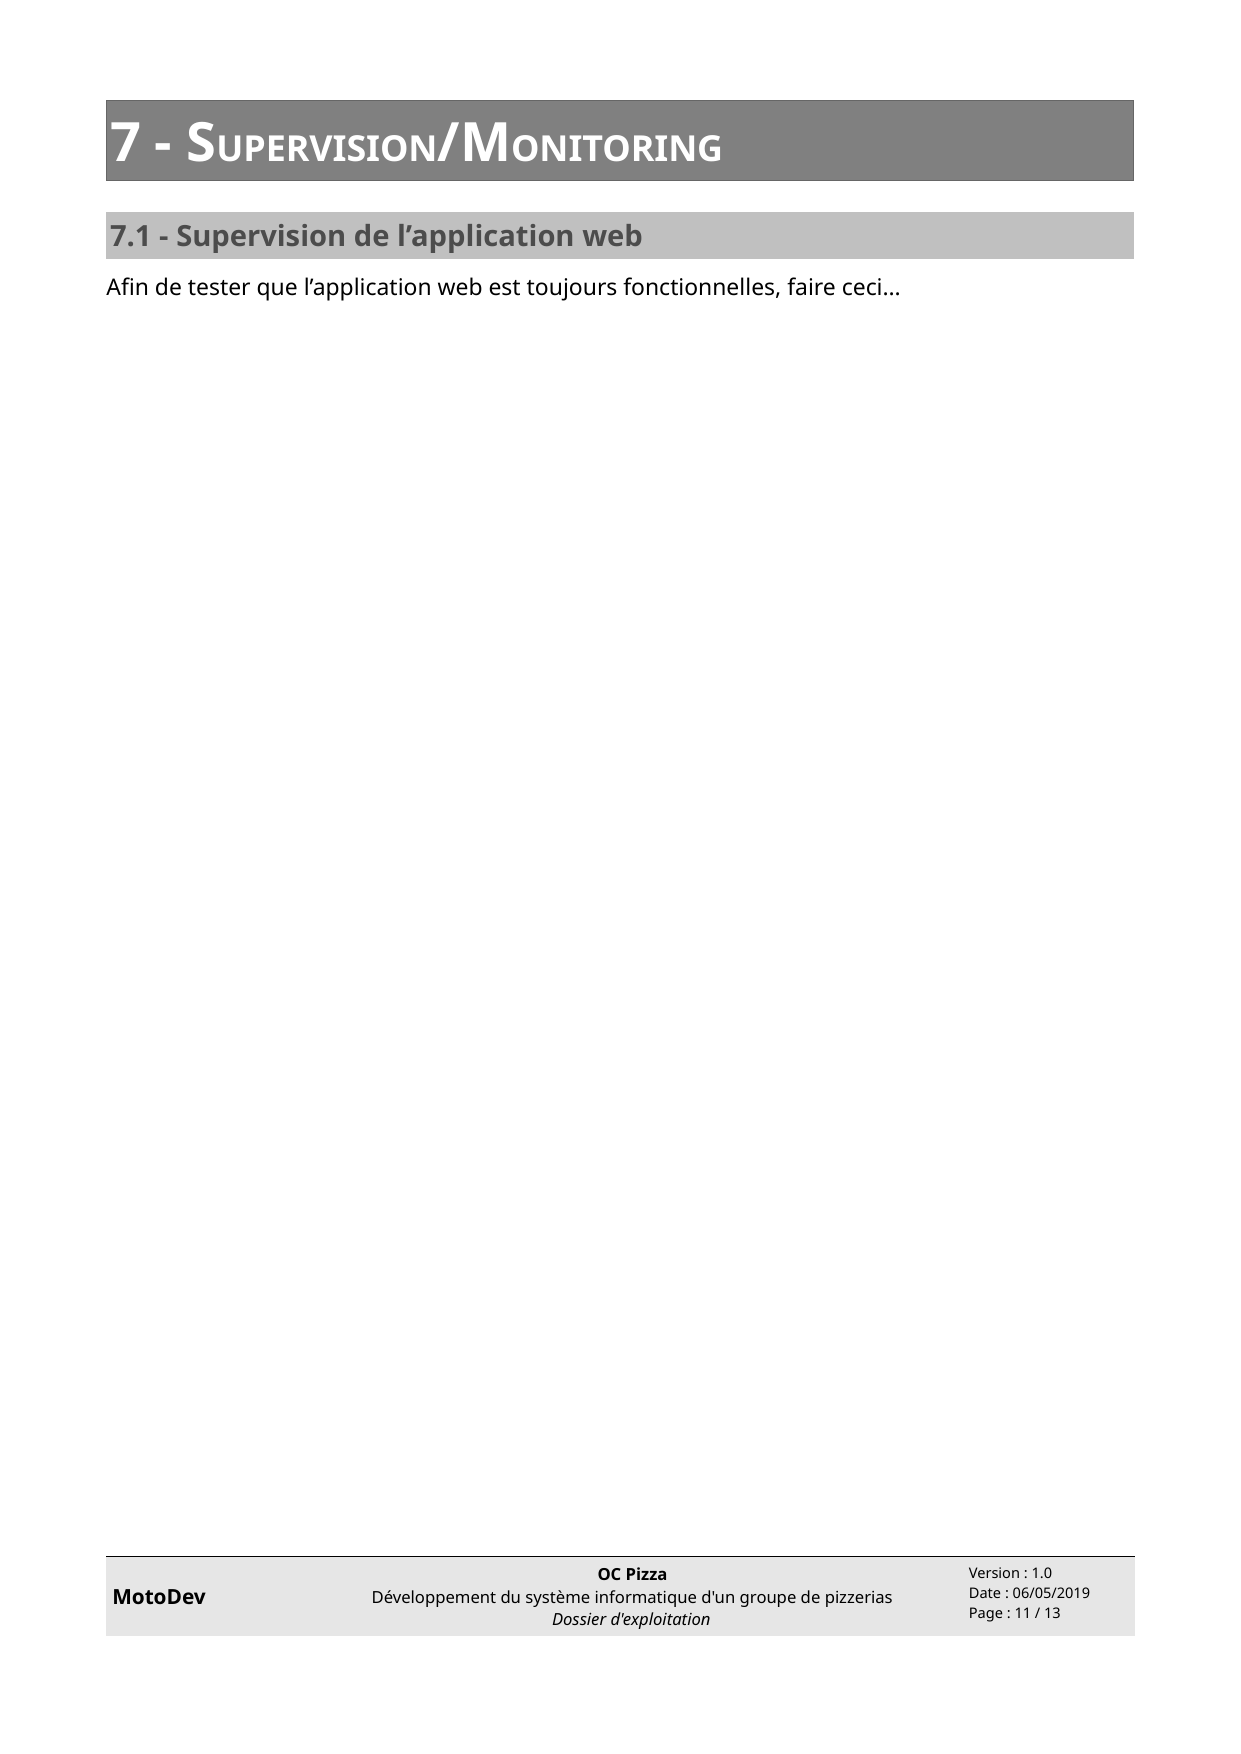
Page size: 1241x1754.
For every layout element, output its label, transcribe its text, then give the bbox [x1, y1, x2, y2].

text Afin de tester que l’application web est toujours fonctionnelles, faire ceci… [106, 271, 1134, 302]
subtitle Supervision de l’application web [107, 213, 1133, 258]
subtitle Supervision/Monitoring [107, 101, 1133, 180]
